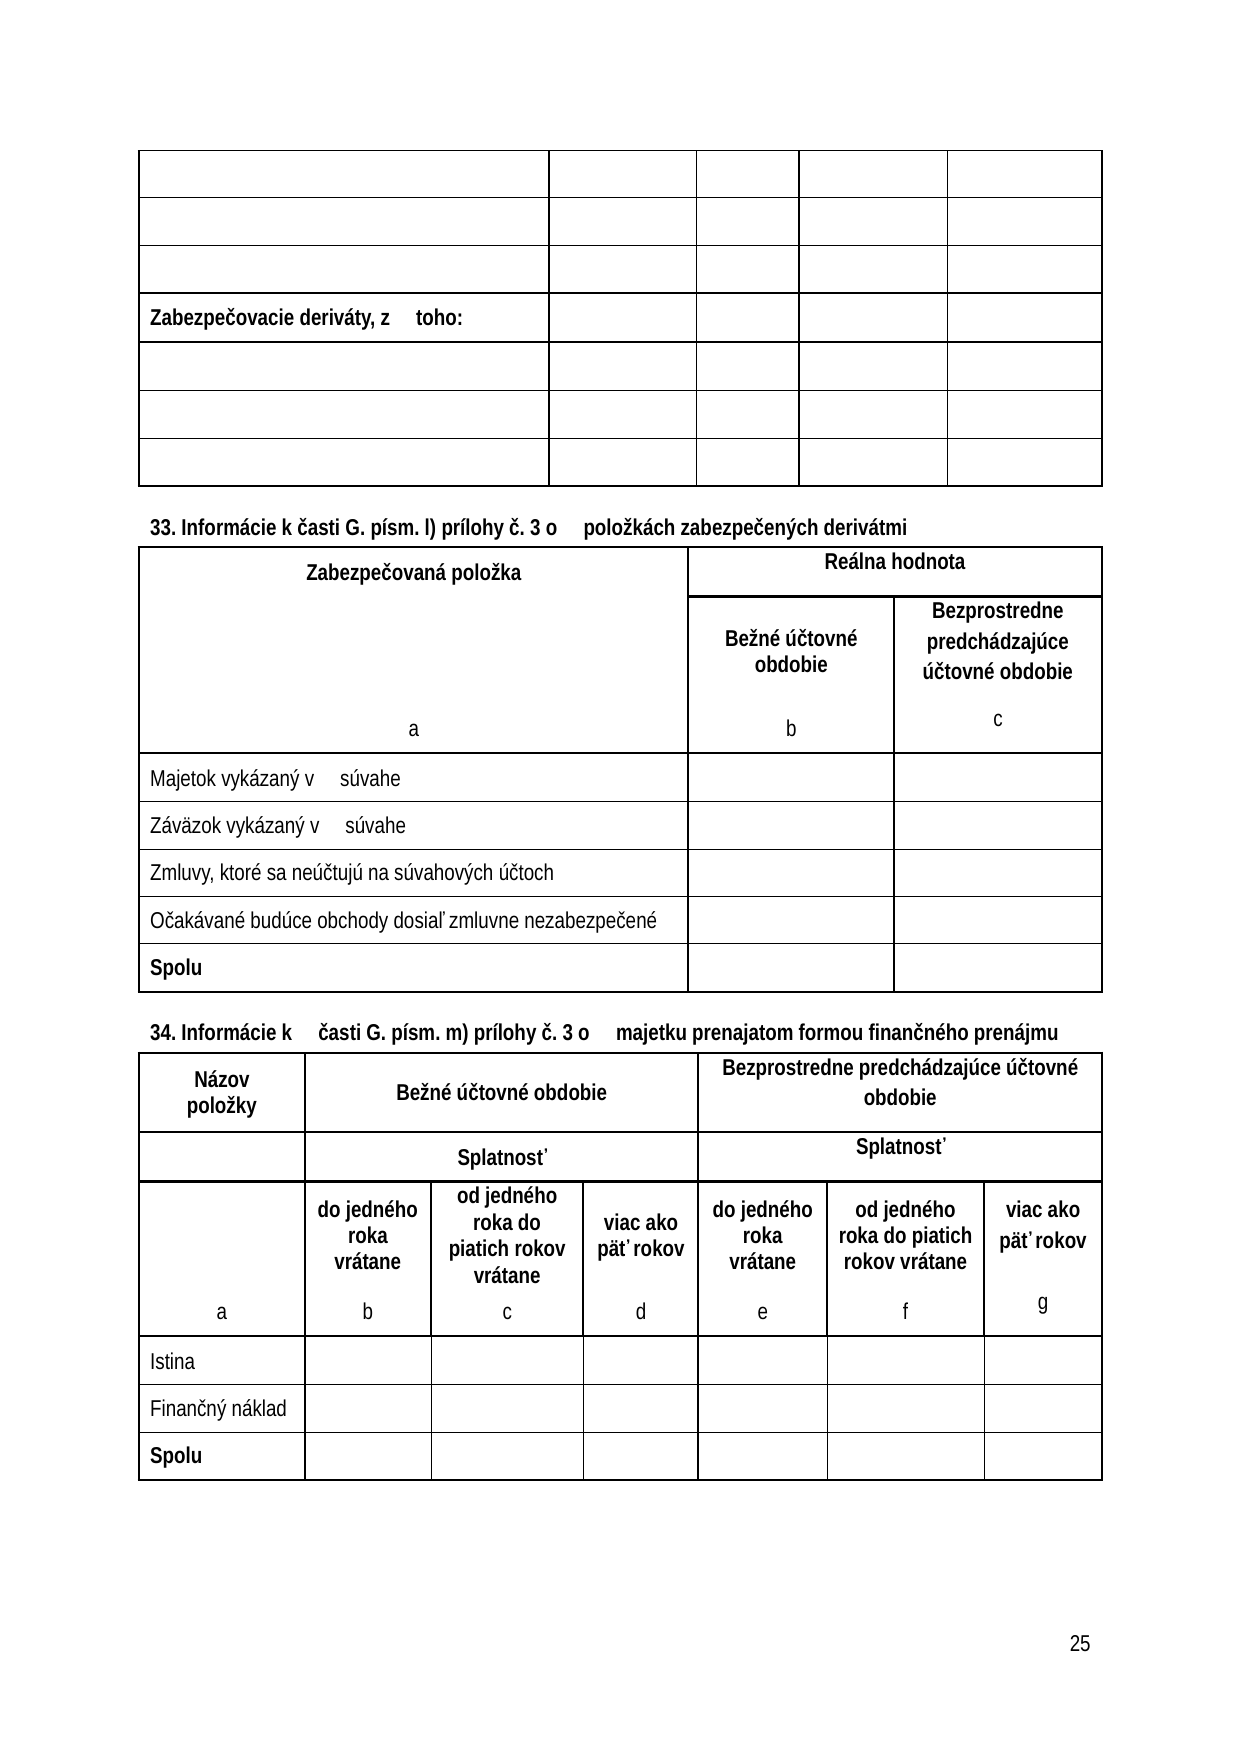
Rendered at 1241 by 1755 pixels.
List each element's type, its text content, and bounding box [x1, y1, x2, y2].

table_cell [697, 294, 798, 341]
table_header Reálna hodnota [689, 548, 1101, 595]
table_cell [948, 439, 1101, 485]
table_cell viac ako päť rokov [985, 1183, 1101, 1288]
table_cell [895, 850, 1101, 896]
table_cell [895, 897, 1101, 943]
table_cell [140, 198, 548, 244]
table_cell [550, 294, 696, 341]
table_cell a [140, 705, 687, 752]
table_cell [689, 850, 893, 896]
table_cell [697, 439, 798, 485]
table_cell a [140, 1288, 304, 1335]
table_cell Záväzok vykázaný v súvahe [140, 802, 687, 849]
table_cell d [584, 1288, 697, 1335]
table_cell [800, 391, 947, 438]
table_cell Bežné účtovné obdobie [689, 598, 893, 705]
table_cell od jedného roka do piatich rokov vrátane [828, 1183, 983, 1288]
table_cell [985, 1337, 1101, 1384]
table_cell Zabezpečovacie deriváty, z toho: [140, 294, 548, 341]
subtitle 34. Informácie k časti G. písm. m) prílohy č. 3 o majetku prenajatom formou finančného prenájmu [150, 1019, 1090, 1045]
table_cell [432, 1337, 583, 1384]
table_cell [895, 754, 1101, 801]
table_cell do jedného roka vrátane [306, 1183, 430, 1288]
table_cell [550, 198, 696, 244]
table_cell [699, 1385, 827, 1432]
table_cell e [699, 1288, 826, 1335]
table_cell [306, 1385, 431, 1432]
table_cell [800, 246, 947, 292]
table_cell [140, 246, 548, 292]
table_cell [985, 1385, 1101, 1432]
table_cell [948, 294, 1101, 341]
table_header Zabezpečovaná položka [140, 548, 687, 595]
table_cell [699, 1433, 827, 1479]
table_cell Bezprostredne predchádzajúce účtovné obdobie [895, 598, 1101, 705]
table_cell [689, 802, 893, 849]
table_cell [140, 151, 548, 197]
table_header Bezprostredne predchádzajúce účtovné obdobie [699, 1054, 1101, 1131]
table_cell f [828, 1288, 983, 1335]
table_cell [948, 391, 1101, 438]
table_cell Očakávané budúce obchody dosiaľ zmluvne nezabezpečené [140, 897, 687, 943]
table_cell [306, 1433, 431, 1479]
table_cell Splatnosť [306, 1133, 697, 1180]
table_cell [800, 198, 947, 244]
table_cell [140, 391, 548, 438]
table_cell [140, 595, 687, 705]
table_cell [828, 1433, 984, 1479]
table_cell [948, 151, 1101, 197]
table_cell [895, 802, 1101, 849]
table_cell [697, 343, 798, 390]
table_cell [550, 246, 696, 292]
table_cell [306, 1337, 431, 1384]
table_cell do jedného roka vrátane [699, 1183, 826, 1288]
table_cell b [306, 1288, 430, 1335]
table_cell Spolu [140, 944, 687, 991]
table_cell Splatnosť [699, 1133, 1101, 1180]
table_cell [697, 391, 798, 438]
subtitle 33. Informácie k časti G. písm. l) prílohy č. 3 o položkách zabezpečených derivátmi [150, 513, 1090, 540]
table_cell viac ako päť rokov [584, 1183, 697, 1288]
table_cell [140, 1183, 304, 1288]
table_cell [800, 439, 947, 485]
table_cell [895, 944, 1101, 991]
table_cell [689, 754, 893, 801]
table_cell [828, 1385, 984, 1432]
table_cell [584, 1385, 697, 1432]
table_cell [550, 151, 696, 197]
table_cell [140, 343, 548, 390]
table_cell [140, 1133, 304, 1180]
table_cell g [985, 1288, 1101, 1335]
table_cell [689, 897, 893, 943]
table_cell Zmluvy, ktoré sa neúčtujú na súvahových účtoch [140, 850, 687, 896]
table_cell [985, 1433, 1101, 1479]
table_cell c [432, 1288, 582, 1335]
table_cell [432, 1385, 583, 1432]
table_cell [689, 944, 893, 991]
table_header Bežné účtovné obdobie [306, 1054, 697, 1131]
table_cell Istina [140, 1337, 304, 1384]
table_cell [828, 1337, 984, 1384]
table_cell [697, 151, 798, 197]
table_cell [550, 439, 696, 485]
table_cell [432, 1433, 583, 1479]
table_cell [584, 1433, 697, 1479]
table_cell [699, 1337, 827, 1384]
table_cell [697, 198, 798, 244]
table_cell Finančný náklad [140, 1385, 304, 1432]
table_cell [800, 294, 947, 341]
table_cell od jedného roka do piatich rokov vrátane [432, 1183, 582, 1288]
table_cell b [689, 705, 893, 752]
table_cell [140, 439, 548, 485]
table_cell c [895, 705, 1101, 752]
table_cell [948, 246, 1101, 292]
table_cell [800, 151, 947, 197]
table_header Názov položky [140, 1054, 304, 1131]
table_cell [800, 343, 947, 390]
table_cell [697, 246, 798, 292]
table_cell Majetok vykázaný v súvahe [140, 754, 687, 801]
table_cell [550, 343, 696, 390]
table_cell [550, 391, 696, 438]
table_cell Spolu [140, 1433, 304, 1479]
table_cell [584, 1337, 697, 1384]
table_cell [948, 198, 1101, 244]
table_cell [948, 343, 1101, 390]
